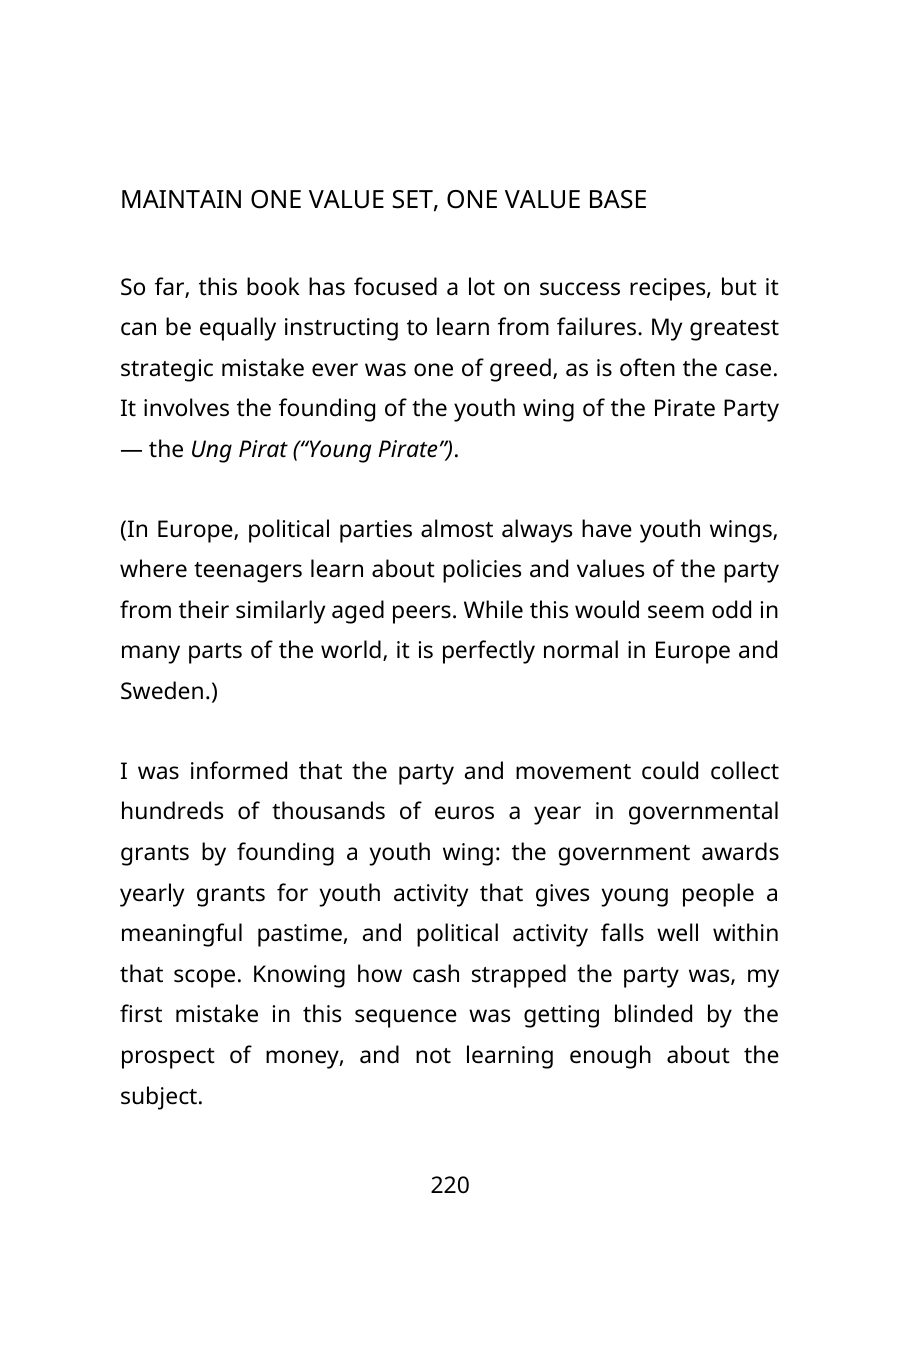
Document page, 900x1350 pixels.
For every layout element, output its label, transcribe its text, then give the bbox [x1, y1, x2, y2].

text (In Europe, political parties almost always have youth wings, where teenagers learn about policies and values of the party from their similarly aged peers. While this would seem odd in many parts of the world, it is perfectly normal in Europe and Sweden.) [120, 513, 780, 706]
text So far, this book has focused a lot on success recipes, but it can be equally instructing to learn from failures. My greatest strategic mistake ever was one of greed, as is often the case. It involves the founding of the youth wing of the Pirate Party — the Ung Pirat (“Young Pirate”). [120, 271, 780, 464]
text I was informed that the party and movement could collect hundreds of thousands of euros a year in governmental grants by founding a youth wing: the government awards yearly grants for youth activity that gives young people a meaningful pastime, and political activity falls well within that scope. Knowing how cash strapped the party was, my first mistake in this sequence was getting blinded by the prospect of money, and not learning enough about the subject. [120, 755, 780, 1111]
text Maintain one value set, one value base [120, 181, 780, 215]
